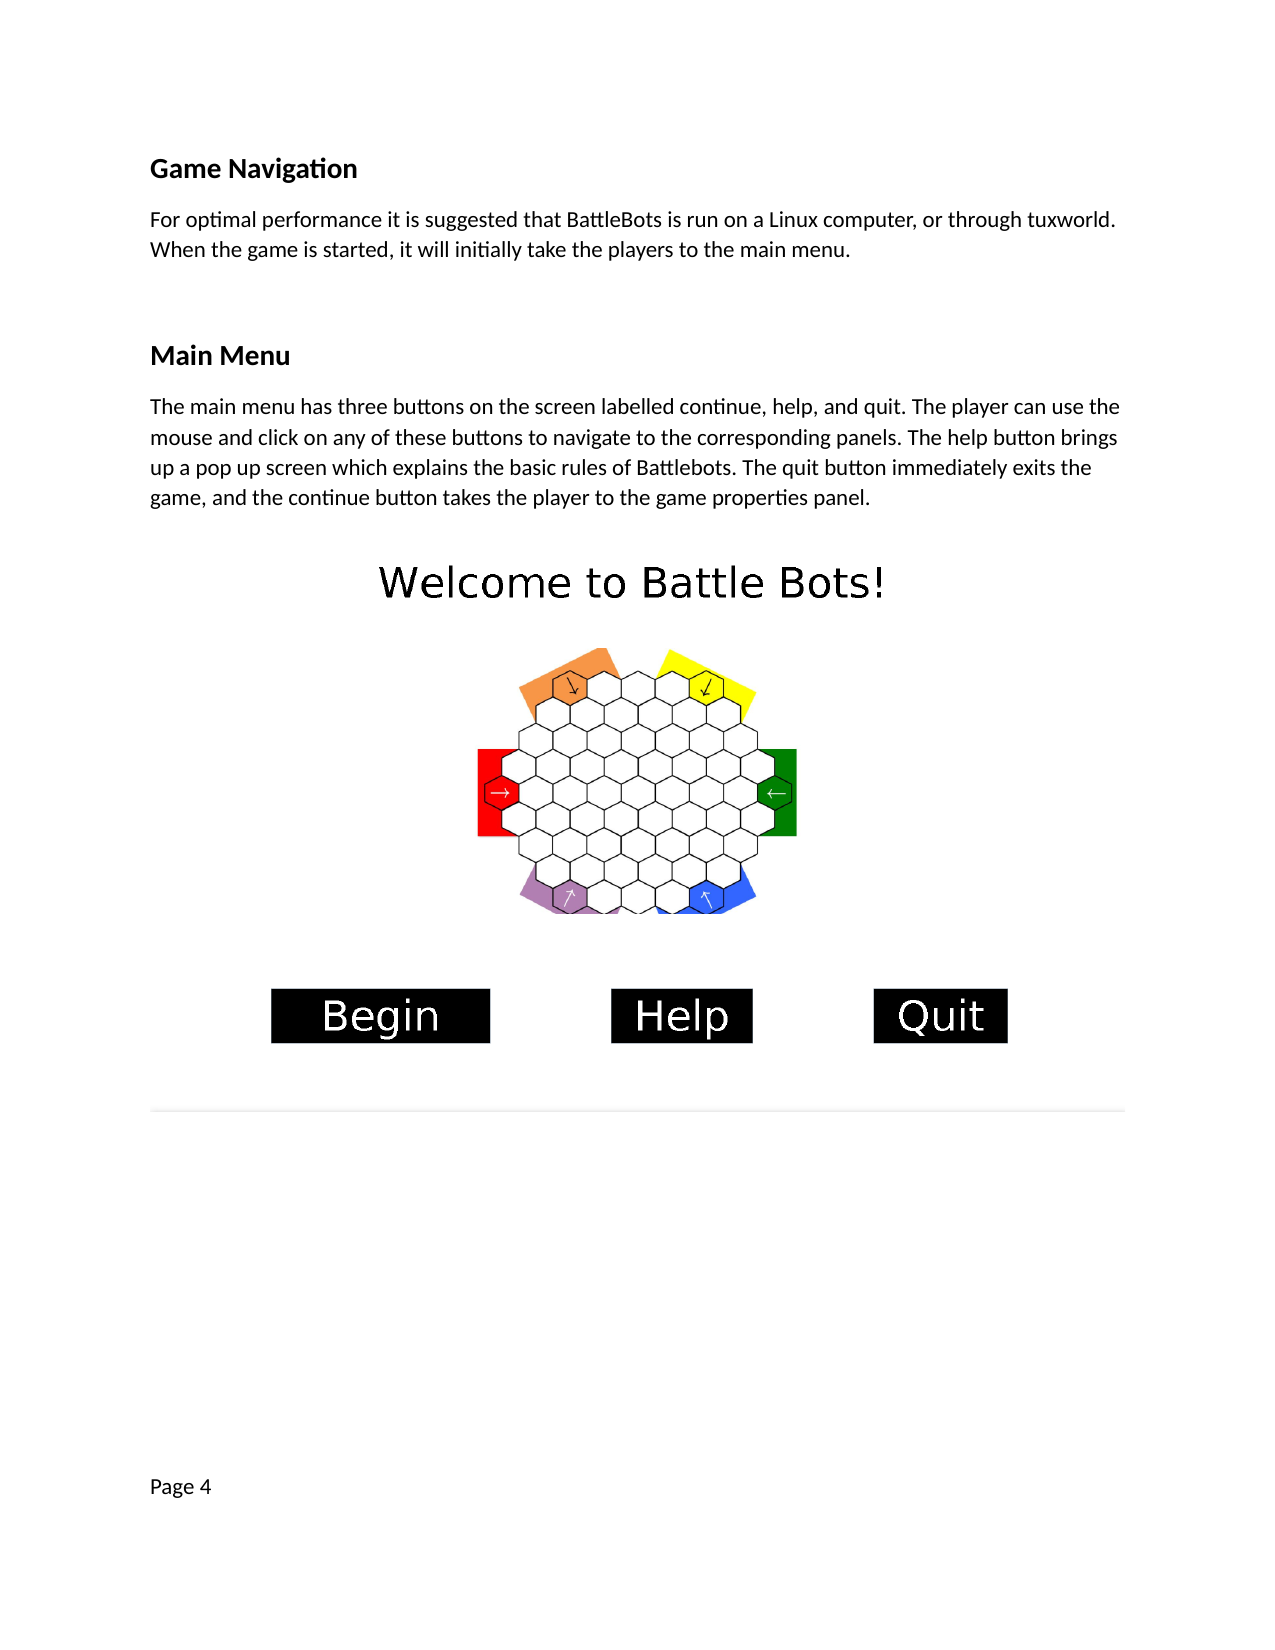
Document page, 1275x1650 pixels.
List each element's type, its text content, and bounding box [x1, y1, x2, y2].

text Game Navigation [150, 150, 1125, 186]
picture [150, 530, 1125, 1112]
text The main menu has three buttons on the screen labelled continue, help, and quit. The player can use the mouse and click on any of these buttons to navigate to the corresponding panels. The help button brings up a pop up screen which explains the basic rules of Battlebots. The quit button immediately exits the game, and the continue button takes the player to the game properties panel. [150, 392, 1125, 511]
text For optimal performance it is suggested that BattleBots is run on a Linux computer, or through tuxworld. When the game is started, it will initially take the players to the main menu. [150, 205, 1125, 263]
text Main Menu [150, 337, 1125, 373]
